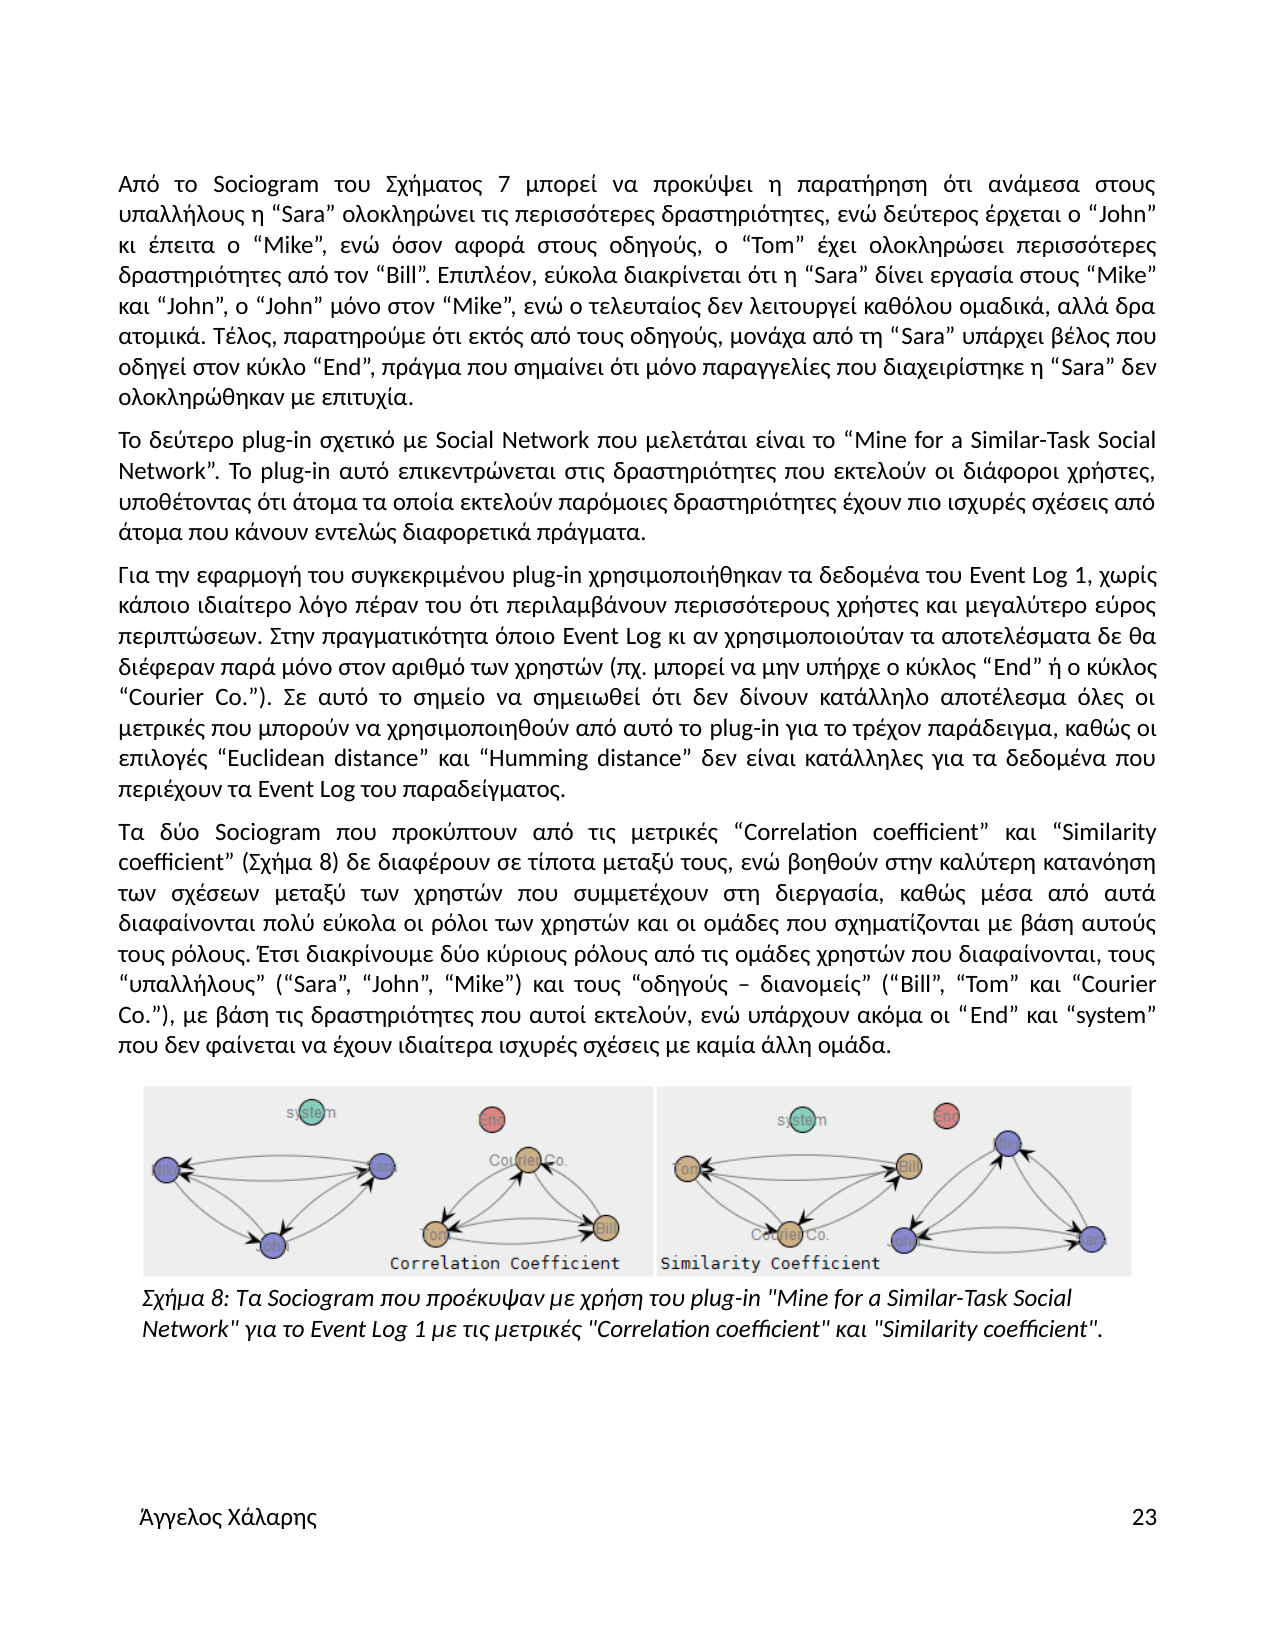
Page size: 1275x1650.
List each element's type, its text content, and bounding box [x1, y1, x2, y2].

text Σχήμα 8: Τα Sociogram που προέκυψαν με χρήση του plug-in "Mine for a Similar-Task Social Network" για το Event Log 1 με τις μετρικές "Correlation coefficient" και "Similarity coefficient". [142, 1283, 1133, 1343]
text Από το Sociogram του Σχήματος 7 μπορεί να προκύψει η παρατήρηση ότι ανάμεσα στους υπαλλήλους η “Sara” ολοκληρώνει τις περισσότερες δραστηριότητες, ενώ δεύτερος έρχεται ο “John” κι έπειτα ο “Mike”, ενώ όσον αφορά στους οδηγούς, ο “Tom” έχει ολοκληρώσει περισσότερες δραστηριότητες από τον “Bill”. Επιπλέον, εύκολα διακρίνεται ότι η “Sara” δίνει εργασία στους “Mike” και “John”, ο “John” μόνο στον “Mike”, ενώ ο τελευταίος δεν λειτουργεί καθόλου ομαδικά, αλλά δρα ατομικά. Τέλος, παρατηρούμε ότι εκτός από τους οδηγούς, μονάχα από τη “Sara” υπάρχει βέλος που οδηγεί στον κύκλο “End”, πράγμα που σημαίνει ότι μόνο παραγγελίες που διαχειρίστηκε η “Sara” δεν ολοκληρώθηκαν με επιτυχία. [118, 168, 1157, 412]
text Για την εφαρμογή του συγκεκριμένου plug-in χρησιμοποιήθηκαν τα δεδομένα του Event Log 1, χωρίς κάποιο ιδιαίτερο λόγο πέραν του ότι περιλαμβάνουν περισσότερους χρήστες και μεγαλύτερο εύρος περιπτώσεων. Στην πραγματικότητα όποιο Event Log κι αν χρησιμοποιούταν τα αποτελέσματα δε θα διέφεραν παρά μόνο στον αριθμό των χρηστών (πχ. μπορεί να μην υπήρχε ο κύκλος “End” ή ο κύκλος “Courier Co.”). Σε αυτό το σημείο να σημειωθεί ότι δεν δίνουν κατάλληλο αποτέλεσμα όλες οι μετρικές που μπορούν να χρησιμοποιηθούν από αυτό το plug-in για το τρέχον παράδειγμα, καθώς οι επιλογές “Euclidean distance” και “Humming distance” δεν είναι κατάλληλες για τα δεδομένα που περιέχουν τα Event Log του παραδείγματος. [118, 559, 1157, 803]
text Τα δύο Sociogram που προκύπτουν από τις μετρικές “Correlation coefficient” και “Similarity coefficient” (Σχήμα 8) δε διαφέρουν σε τίποτα μεταξύ τους, ενώ βοηθούν στην καλύτερη κατανόηση των σχέσεων μεταξύ των χρηστών που συμμετέχουν στη διεργασία, καθώς μέσα από αυτά διαφαίνονται πολύ εύκολα οι ρόλοι των χρηστών και οι ομάδες που σχηματίζονται με βάση αυτούς τους ρόλους. Έτσι διακρίνουμε δύο κύριους ρόλους από τις ομάδες χρηστών που διαφαίνονται, τους “υπαλλήλους” (“Sara”, “John”, “Mike”) και τους “οδηγούς – διανομείς” (“Bill”, “Tom” και “Courier Co.”), με βάση τις δραστηριότητες που αυτοί εκτελούν, ενώ υπάρχουν ακόμα οι “End” και “system” που δεν φαίνεται να έχουν ιδιαίτερα ισχυρές σχέσεις με καμία άλλη ομάδα. [118, 816, 1157, 1060]
picture [141, 1085, 1134, 1283]
text Το δεύτερο plug-in σχετικό με Social Network που μελετάται είναι το “Mine for a Similar-Task Social Network”. Το plug-in αυτό επικεντρώνεται στις δραστηριότητες που εκτελούν οι διάφοροι χρήστες, υποθέτοντας ότι άτομα τα οποία εκτελούν παρόμοιες δραστηριότητες έχουν πιο ισχυρές σχέσεις από άτομα που κάνουν εντελώς διαφορετικά πράγματα. [118, 424, 1157, 547]
